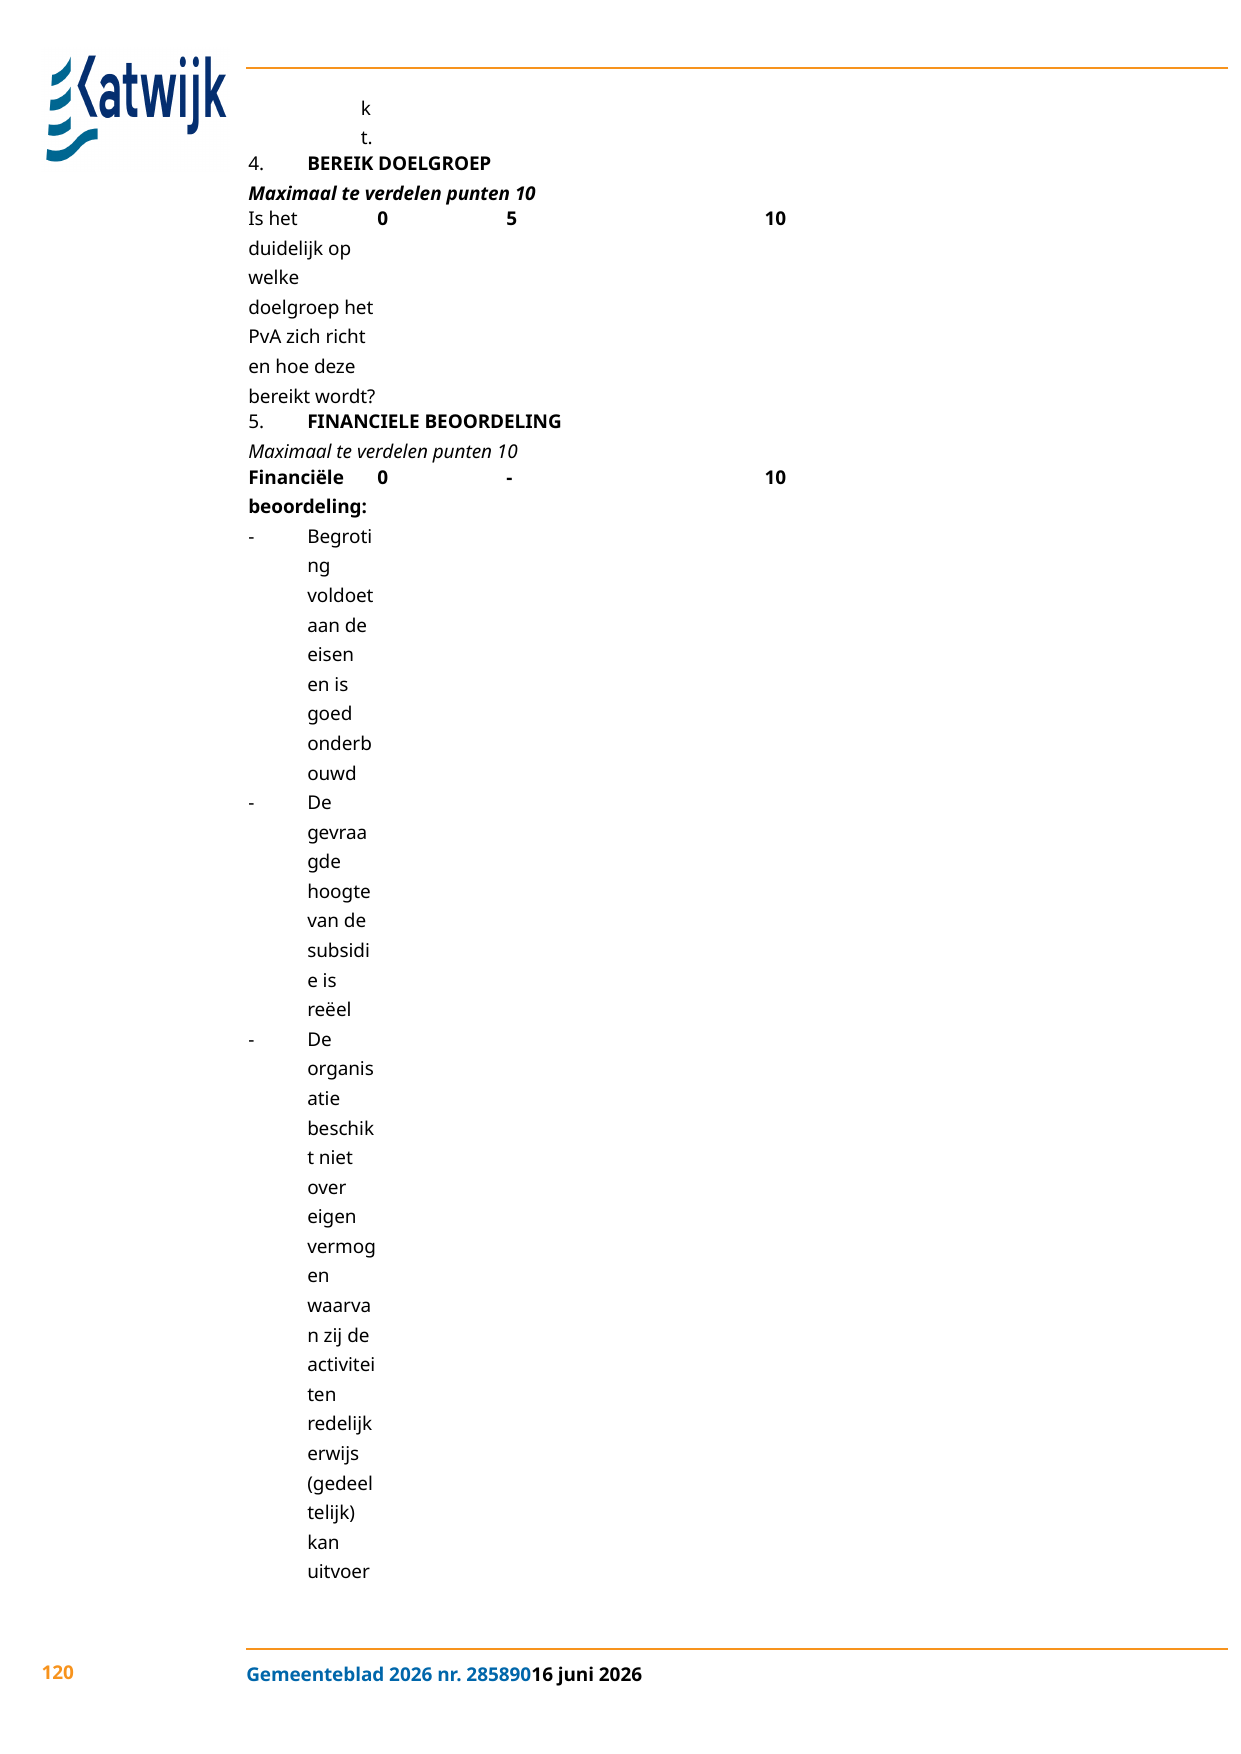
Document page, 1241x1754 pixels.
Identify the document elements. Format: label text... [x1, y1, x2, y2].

table_cell 10 [764, 205, 893, 409]
table_cell BEREIK DOELGROEP Maximaal te verdelen punten 10 [248, 150, 1152, 205]
table_cell FINANCIELE BEOORDELING Maximaal te verdelen punten 10 [248, 409, 1152, 464]
table_cell 10 [764, 464, 893, 1584]
table_cell 5 [506, 205, 764, 409]
table_cell Is het duidelijk op welke doelgroep het PvA zich richt en hoe deze bereikt wordt? [248, 205, 377, 409]
table_cell - [506, 95, 764, 150]
table_cell - [506, 464, 764, 1584]
table_cell [894, 205, 1022, 409]
table_cell [1023, 464, 1152, 1584]
table_cell [894, 464, 1022, 1584]
table_cell 0 [377, 464, 506, 1584]
table_cell [1023, 205, 1152, 409]
table_cell [764, 95, 893, 150]
picture [41, 47, 231, 172]
table_cell [377, 95, 506, 150]
table_cell [894, 95, 1022, 150]
table_cell Financiële beoordeling: Begroting voldoet aan de eisen en is goed onderbouwd De gevraagde hoogte van de subsidie is reëel De organisatie beschikt niet over eigen vermogen waarvan zij de activiteiten redelijkerwijs (gedeeltelijk) kan uitvoer [248, 464, 377, 1584]
table_cell [1023, 95, 1152, 150]
table_cell 0 [377, 205, 506, 409]
